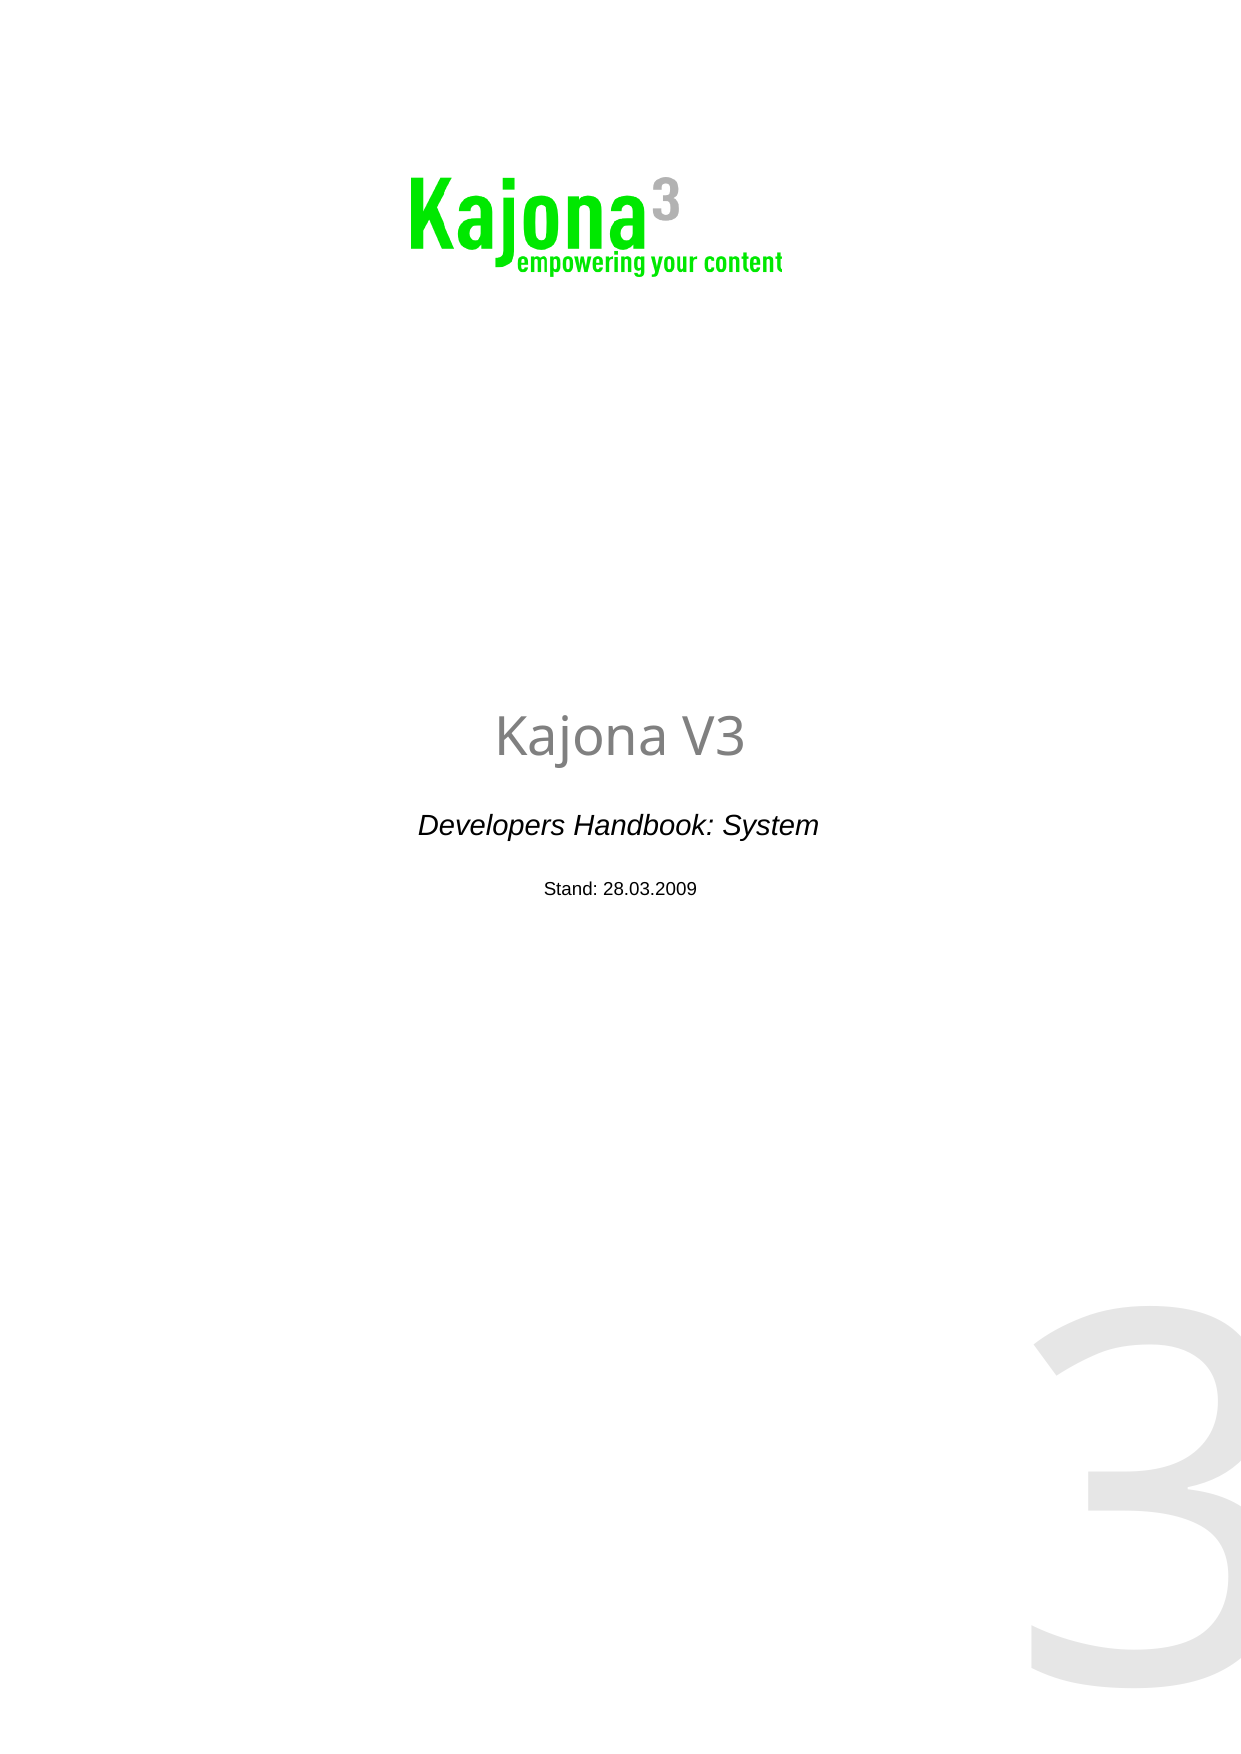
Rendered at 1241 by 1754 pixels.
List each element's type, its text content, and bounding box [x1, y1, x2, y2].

title Kajona V3 [118, 697, 1122, 771]
picture [411, 177, 782, 277]
subtitle Stand: 28.03.2009 [118, 879, 1122, 899]
subtitle Developers Handbook: System [118, 808, 1122, 841]
